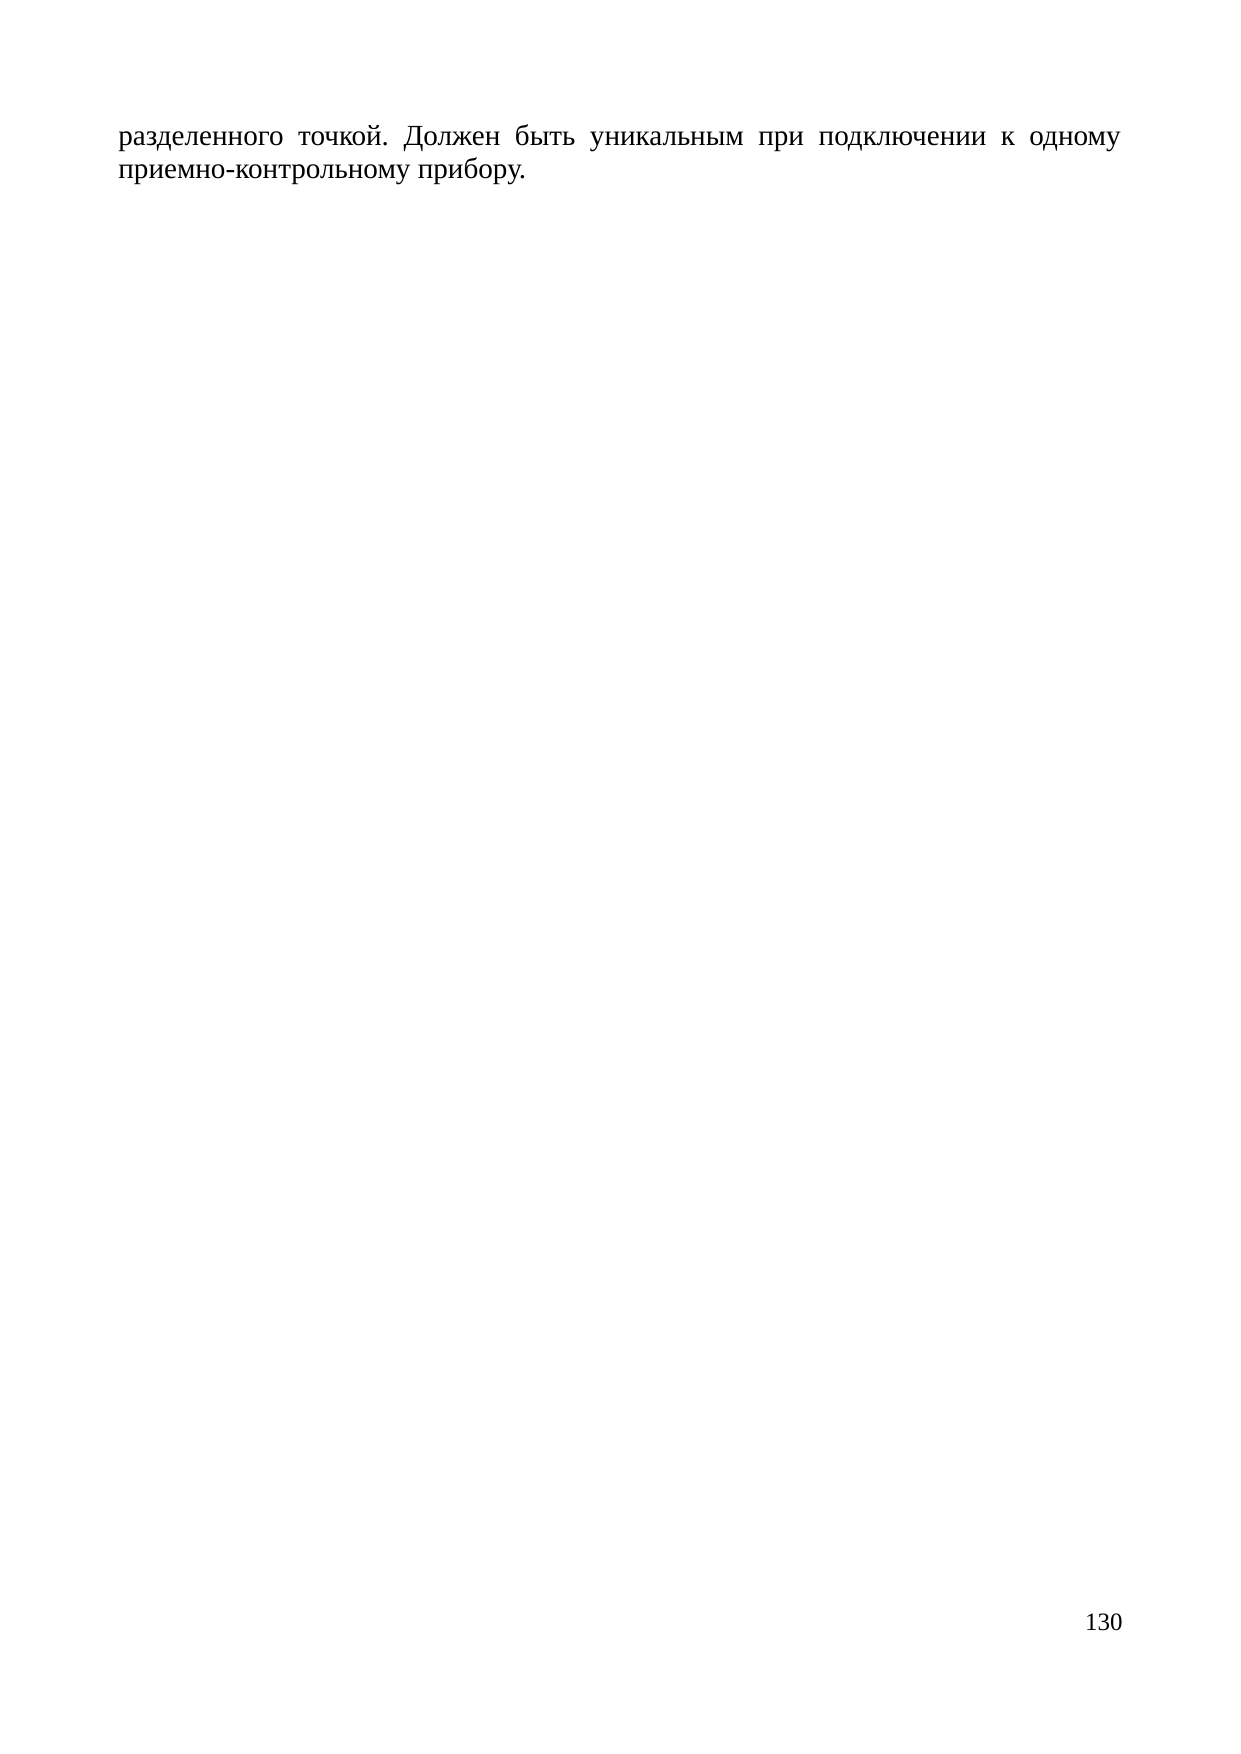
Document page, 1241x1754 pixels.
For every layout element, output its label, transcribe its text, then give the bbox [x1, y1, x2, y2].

text разделенного точкой. Должен быть уникальным при подключении к одному приемно-контрольному прибору. [118, 118, 1122, 185]
